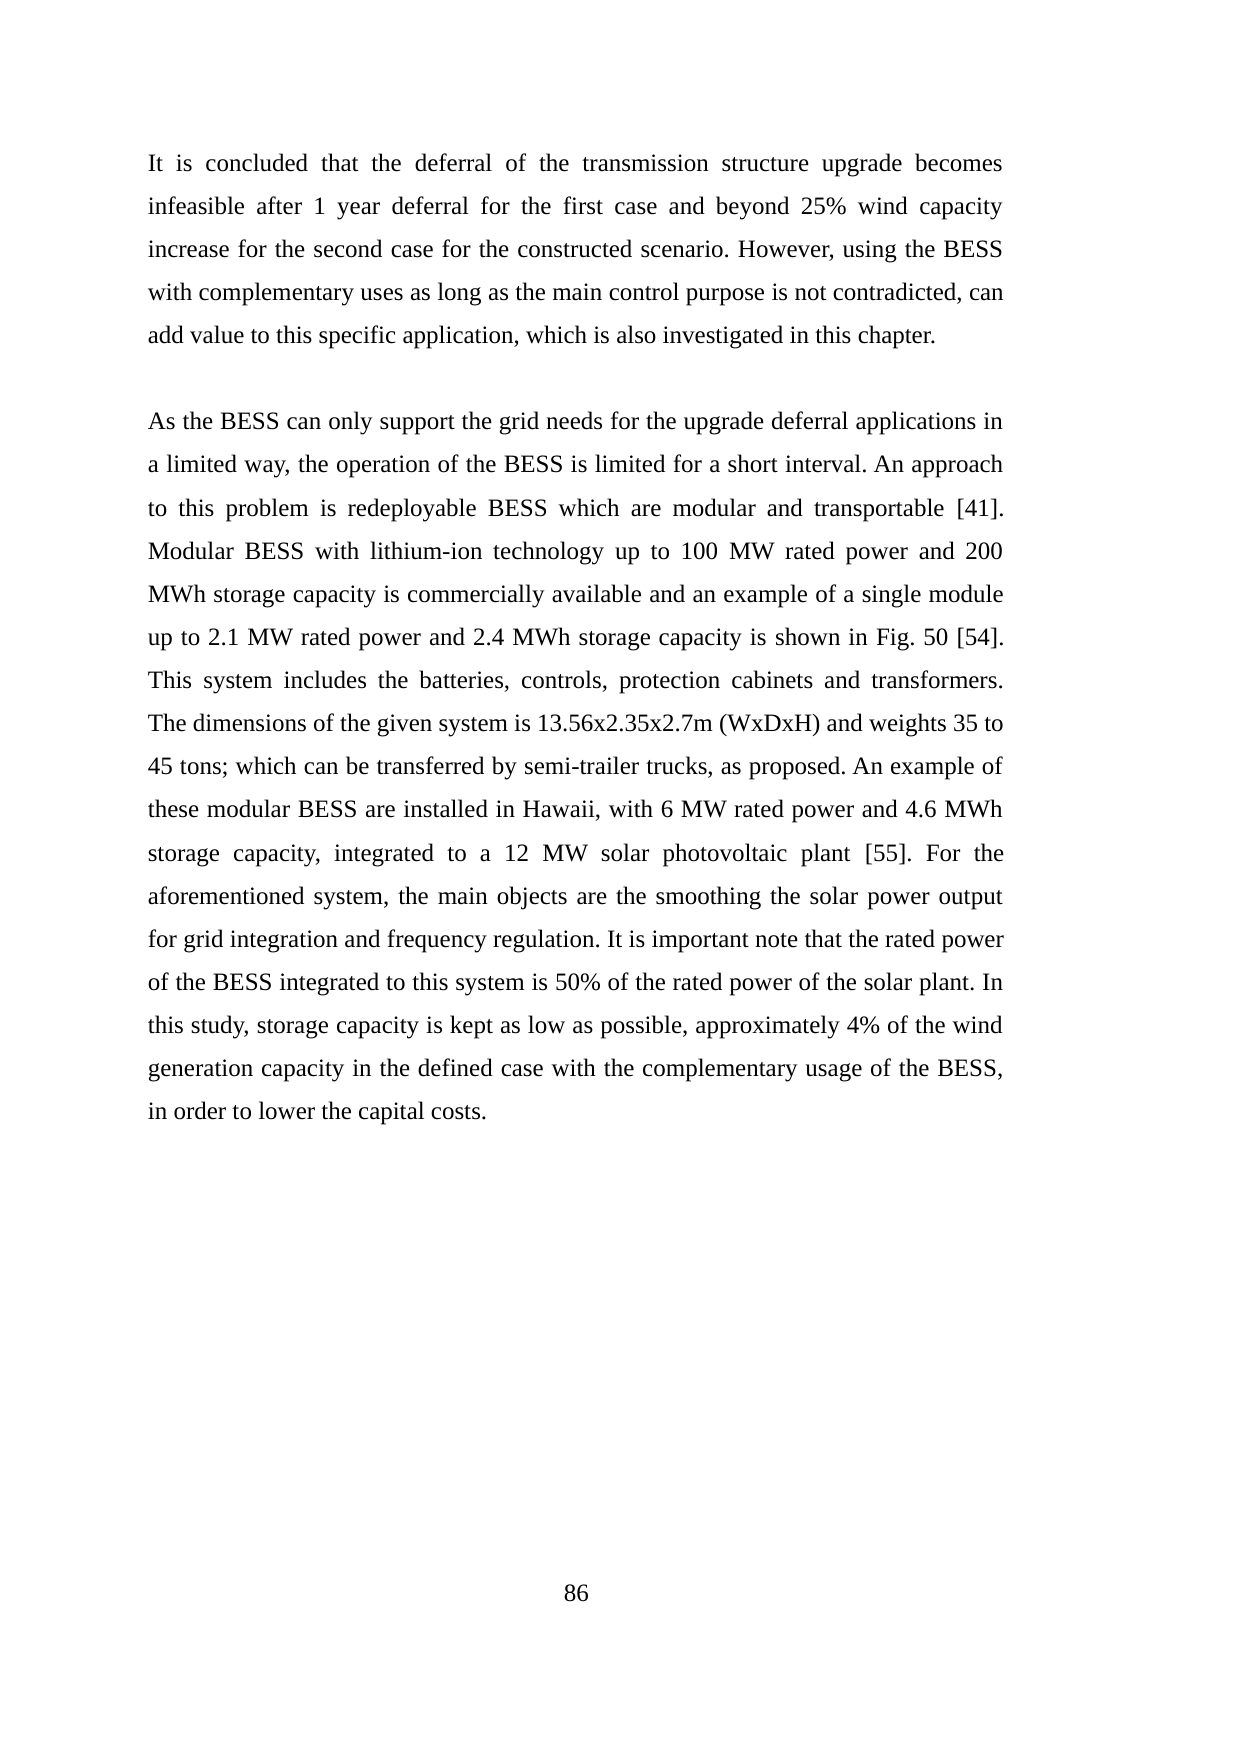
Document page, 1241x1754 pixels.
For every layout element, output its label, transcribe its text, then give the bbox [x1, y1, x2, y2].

text It is concluded that the deferral of the transmission structure upgrade becomes infeasible after 1 year deferral for the first case and beyond 25% wind capacity increase for the second case for the constructed scenario. However, using the BESS with complementary uses as long as the main control purpose is not contradicted, can add value to this specific application, which is also investigated in this chapter. [148, 148, 1004, 349]
text As the BESS can only support the grid needs for the upgrade deferral applications in a limited way, the operation of the BESS is limited for a short interval. An approach to this problem is redeployable BESS which are modular and transportable [41]⁠. Modular BESS with lithium-ion technology up to 100 MW rated power and 200 MWh storage capacity is commercially available and an example of a single module up to 2.1 MW rated power and 2.4 MWh storage capacity is shown in Fig. 50 [54]⁠. This system includes the batteries, controls, protection cabinets and transformers. The dimensions of the given system is 13.56x2.35x2.7m (WxDxH) and weights 35 to 45 tons; which can be transferred by semi-trailer trucks, as proposed. An example of these modular BESS are installed in Hawaii, with 6 MW rated power and 4.6 MWh storage capacity, integrated to a 12 MW solar photovoltaic plant [55]⁠. For the aforementioned system, the main objects are the smoothing the solar power output for grid integration and frequency regulation. It is important note that the rated power of the BESS integrated to this system is 50% of the rated power of the solar plant. In this study, storage capacity is kept as low as possible, approximately 4% of the wind generation capacity in the defined case with the complementary usage of the BESS, in order to lower the capital costs. [148, 406, 1004, 1125]
